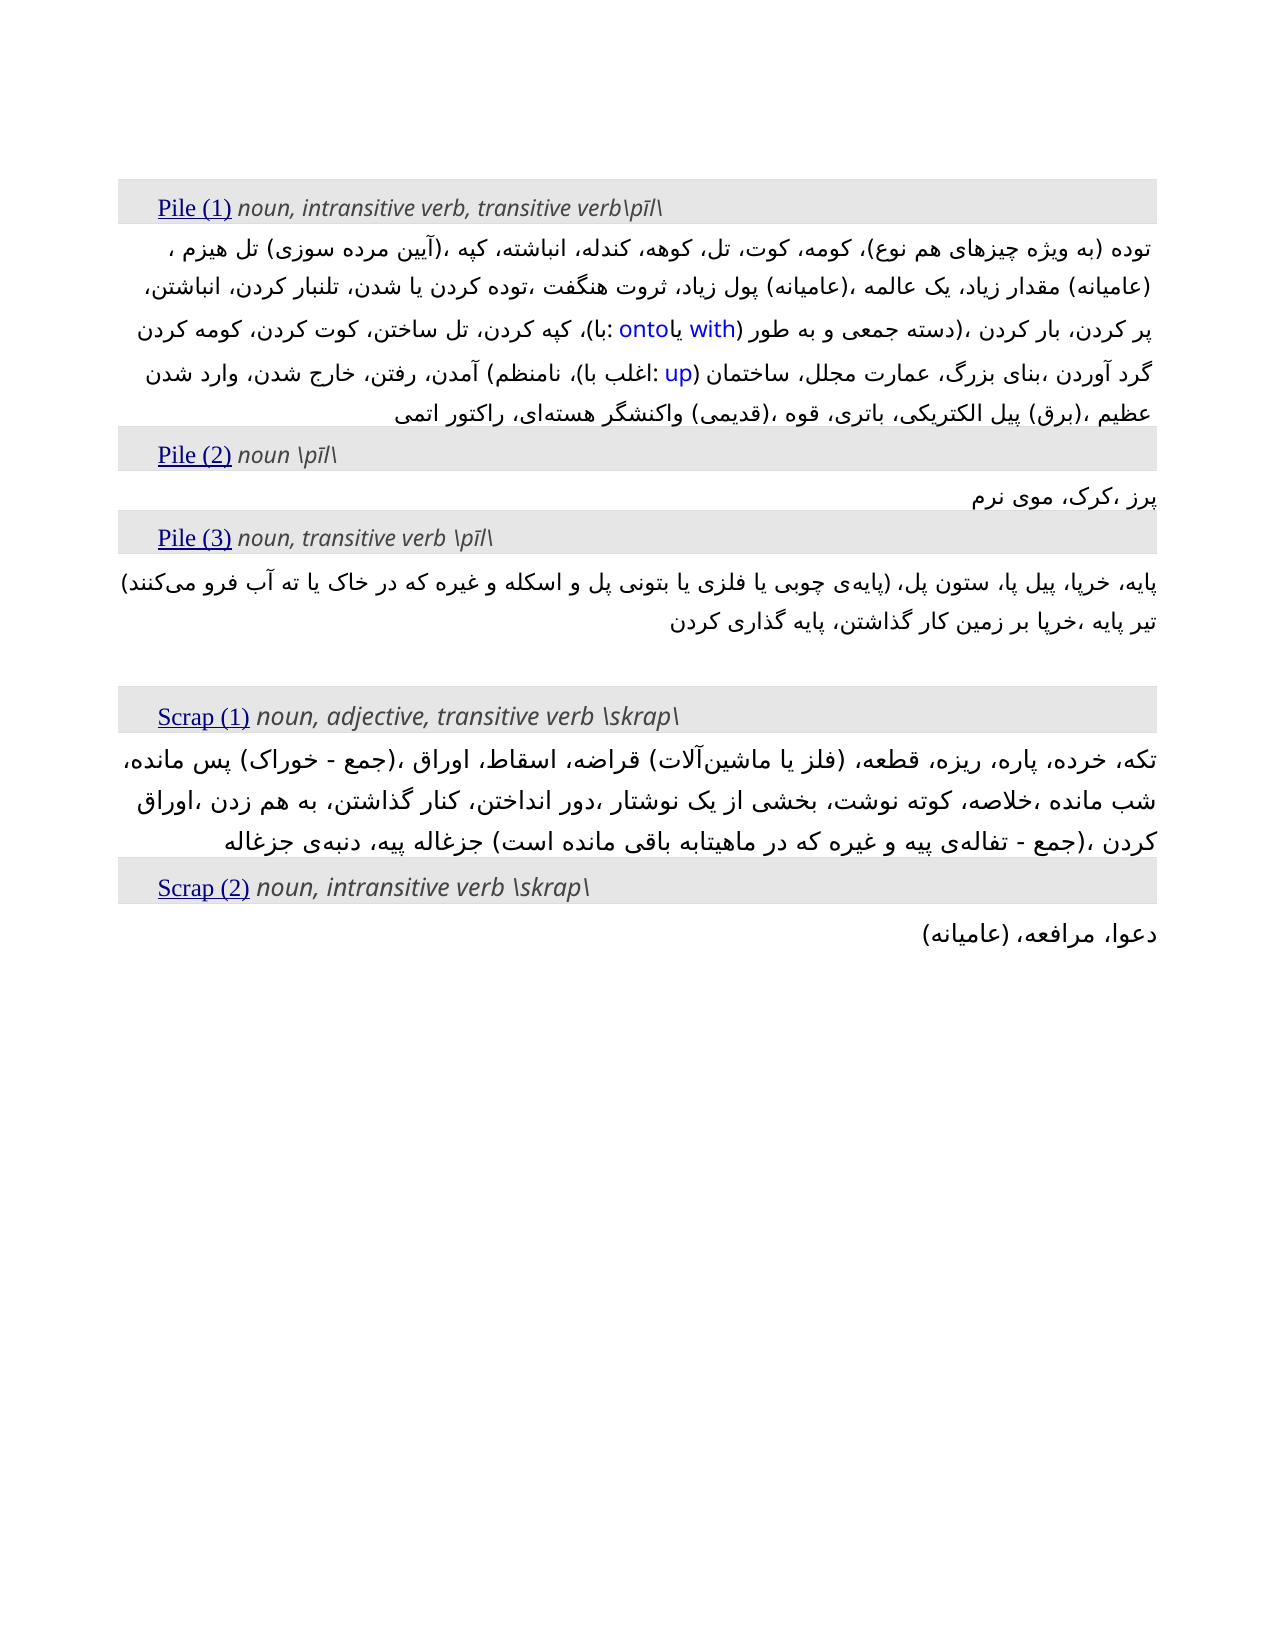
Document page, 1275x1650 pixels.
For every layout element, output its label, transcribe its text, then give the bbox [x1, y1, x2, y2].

table_header Pile (1) noun, intransitive verb, transitive verb\pīl\ [118, 180, 1157, 223]
table_cell Pile (3) noun, transitive verb \pīl\ [118, 511, 1157, 553]
table_cell Scrap (2) noun, intransitive verb \skrap\ [118, 858, 1157, 903]
table_cell (پایه‌ی چوبی یا فلزی یا بتونی پل و اسکله و غیره که در خاک یا ته آب فرو می‌کنند) پایه، خرپا، پیل پا، ستون پل، تیر پایه ،خرپا بر زمین کار گذاشتن، پایه گذاری کردن [118, 554, 1157, 635]
table_cell (عامیانه) ،دعوا، مرافعه [118, 904, 1157, 950]
table_header Scrap (1) noun, adjective, transitive verb \skrap\ [118, 687, 1157, 732]
table_cell Pile (2) noun \pīl\ [118, 427, 1157, 470]
table_cell پرز ،کرک، موی نرم [118, 471, 1157, 509]
table_cell تکه، خرده، پاره، ریزه، قطعه، (فلز یا ماشین‌آلات) قراضه، اسقاط، اوراق ،(جمع - خوراک) پس مانده، شب مانده ،خلاصه، کوته نوشت، بخشی از یک نوشتار ،دور انداختن، کنار گذاشتن، به هم زدن ،اوراق کردن ،(جمع - تفاله‌ی پیه و غیره که در ماهیتابه باقی مانده است) جزغاله پیه، دنبه‌ی جزغاله [118, 733, 1157, 857]
table_cell توده (به ویژه چیزهای هم نوع)، کومه، کوت، تل، کوهه، کندله، انباشته، کپه ،(آیین مرده سوزی) تل هیزم ،(عامیانه) مقدار زیاد، یک عالمه ،(عامیانه) پول زیاد، ثروت هنگفت ،توده کردن یا شدن، تلنبار کردن، انباشتن، کپه کردن، تل ساختن، کوت کردن، کومه کردن ،(با: onto‏ یاwith‏) پر کردن، بار کردن ،(دسته جمعی و به طور نامنظم) آمدن، رفتن، خارج شدن، وارد شدن ،(اغلب با: up‏) گرد آوردن ،بنای بزرگ، عمارت مجلل، ساختمان عظیم ،(برق) پیل الکتریکی، باتری، قوه ،(قدیمی) واکنشگر هسته‌ای، راکتور اتمی [118, 224, 1157, 426]
table_cell [118, 950, 1157, 956]
